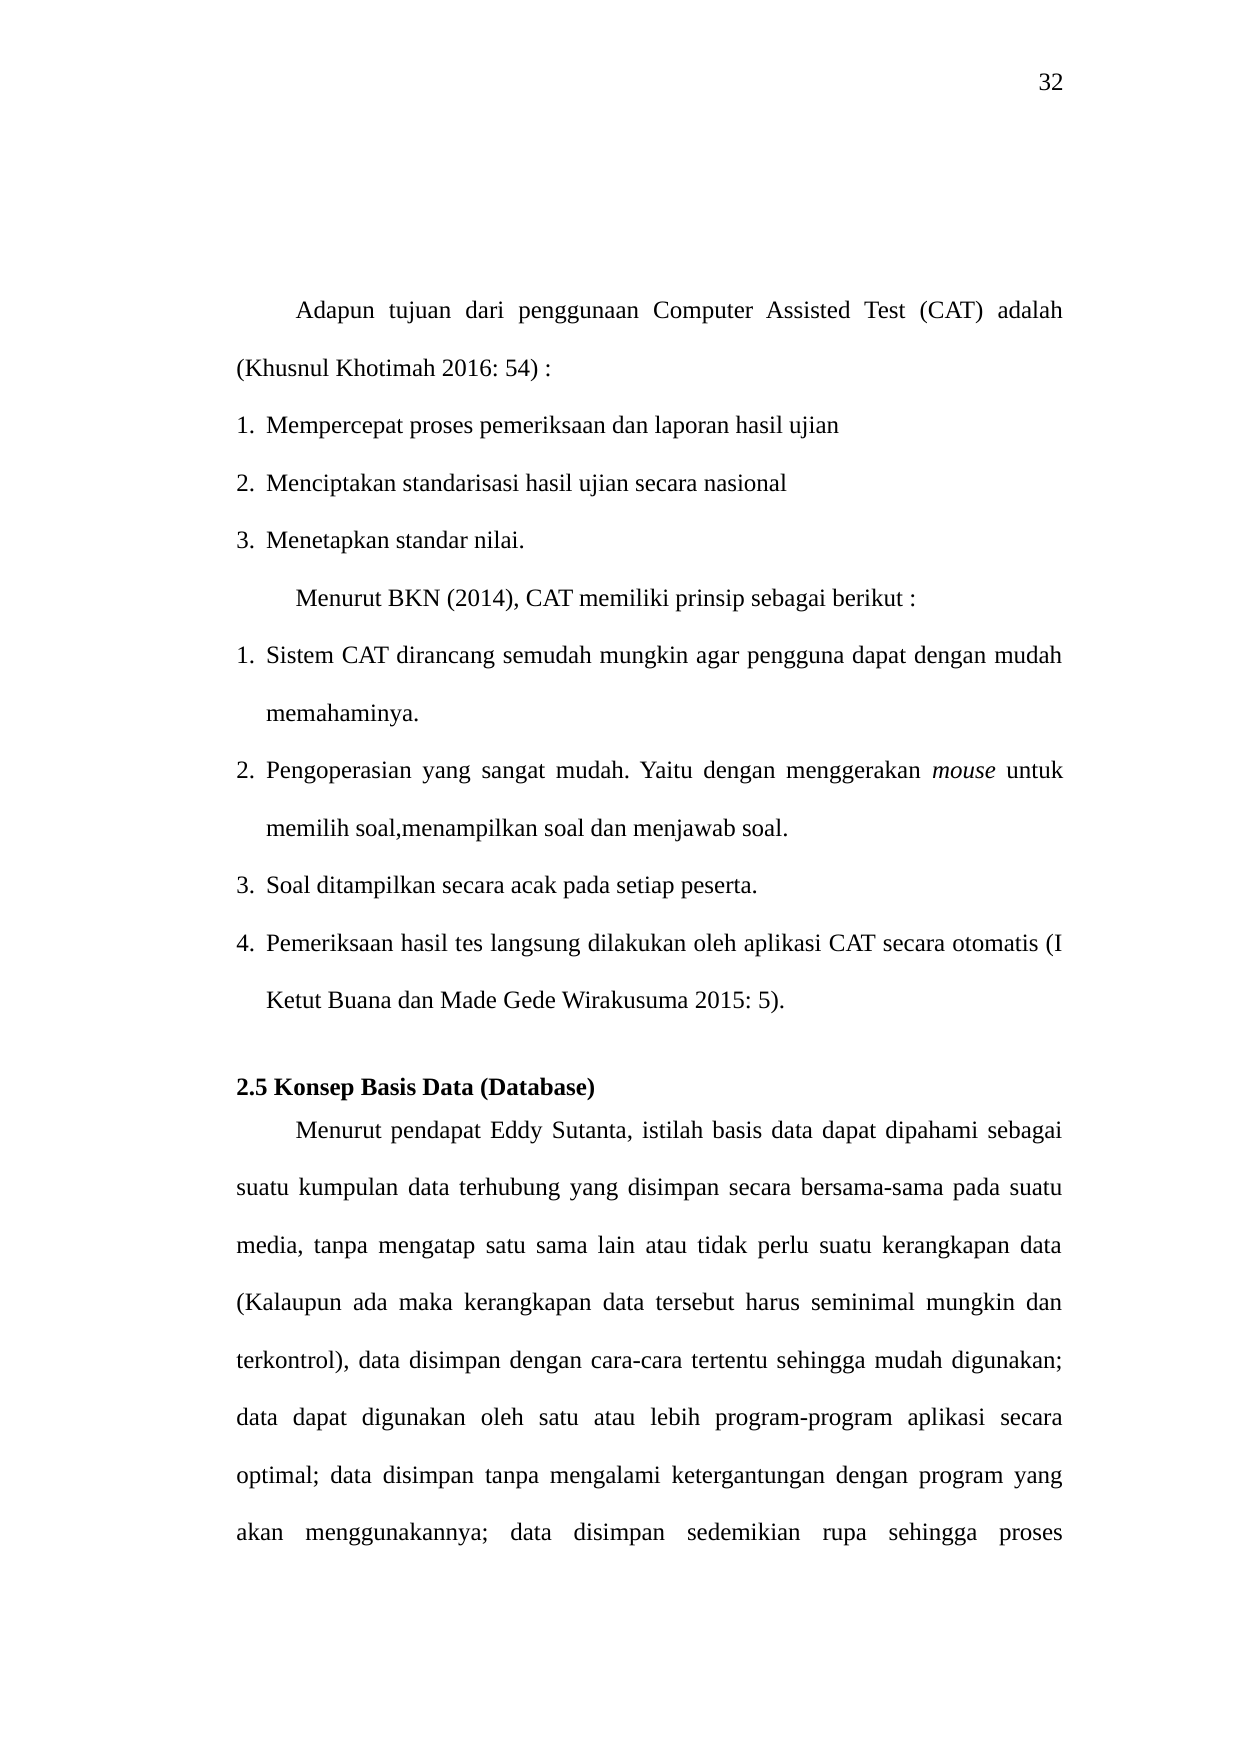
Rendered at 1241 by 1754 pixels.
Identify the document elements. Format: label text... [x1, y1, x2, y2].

text Menurut BKN (2014), CAT memiliki prinsip sebagai berikut : [236, 583, 1063, 612]
list Menciptakan standarisasi hasil ujian secara nasional [236, 468, 1063, 497]
subtitle 2.5 Konsep Basis Data (Database) [236, 1072, 1063, 1100]
list Pengoperasian yang sangat mudah. Yaitu dengan menggerakan mouse untuk memilih soal,menampilkan soal dan menjawab soal. [236, 755, 1063, 842]
list Mempercepat proses pemeriksaan dan laporan hasil ujian [236, 410, 1063, 439]
list Menetapkan standar nilai. [236, 525, 1063, 554]
text Menurut pendapat Eddy Sutanta, istilah basis data dapat dipahami sebagai suatu kumpulan data terhubung yang disimpan secara bersama-sama pada suatu media, tanpa mengatap satu sama lain atau tidak perlu suatu kerangkapan data (Kalaupun ada maka kerangkapan data tersebut harus seminimal mungkin dan terkontrol), data disimpan dengan cara-cara tertentu sehingga mudah digunakan; data dapat digunakan oleh satu atau lebih program-program aplikasi secara optimal; data disimpan tanpa mengalami ketergantungan dengan program yang akan menggunakannya; data disimpan sedemikian rupa sehingga proses [236, 1115, 1063, 1546]
list Pemeriksaan hasil tes langsung dilakukan oleh aplikasi CAT secara otomatis (I Ketut Buana dan Made Gede Wirakusuma 2015: 5). [236, 928, 1063, 1014]
list Soal ditampilkan secara acak pada setiap peserta. [236, 870, 1063, 899]
text Adapun tujuan dari penggunaan Computer Assisted Test (CAT) adalah (Khusnul Khotimah 2016: 54) : [236, 295, 1063, 382]
list Sistem CAT dirancang semudah mungkin agar pengguna dapat dengan mudah memahaminya. [236, 640, 1063, 727]
